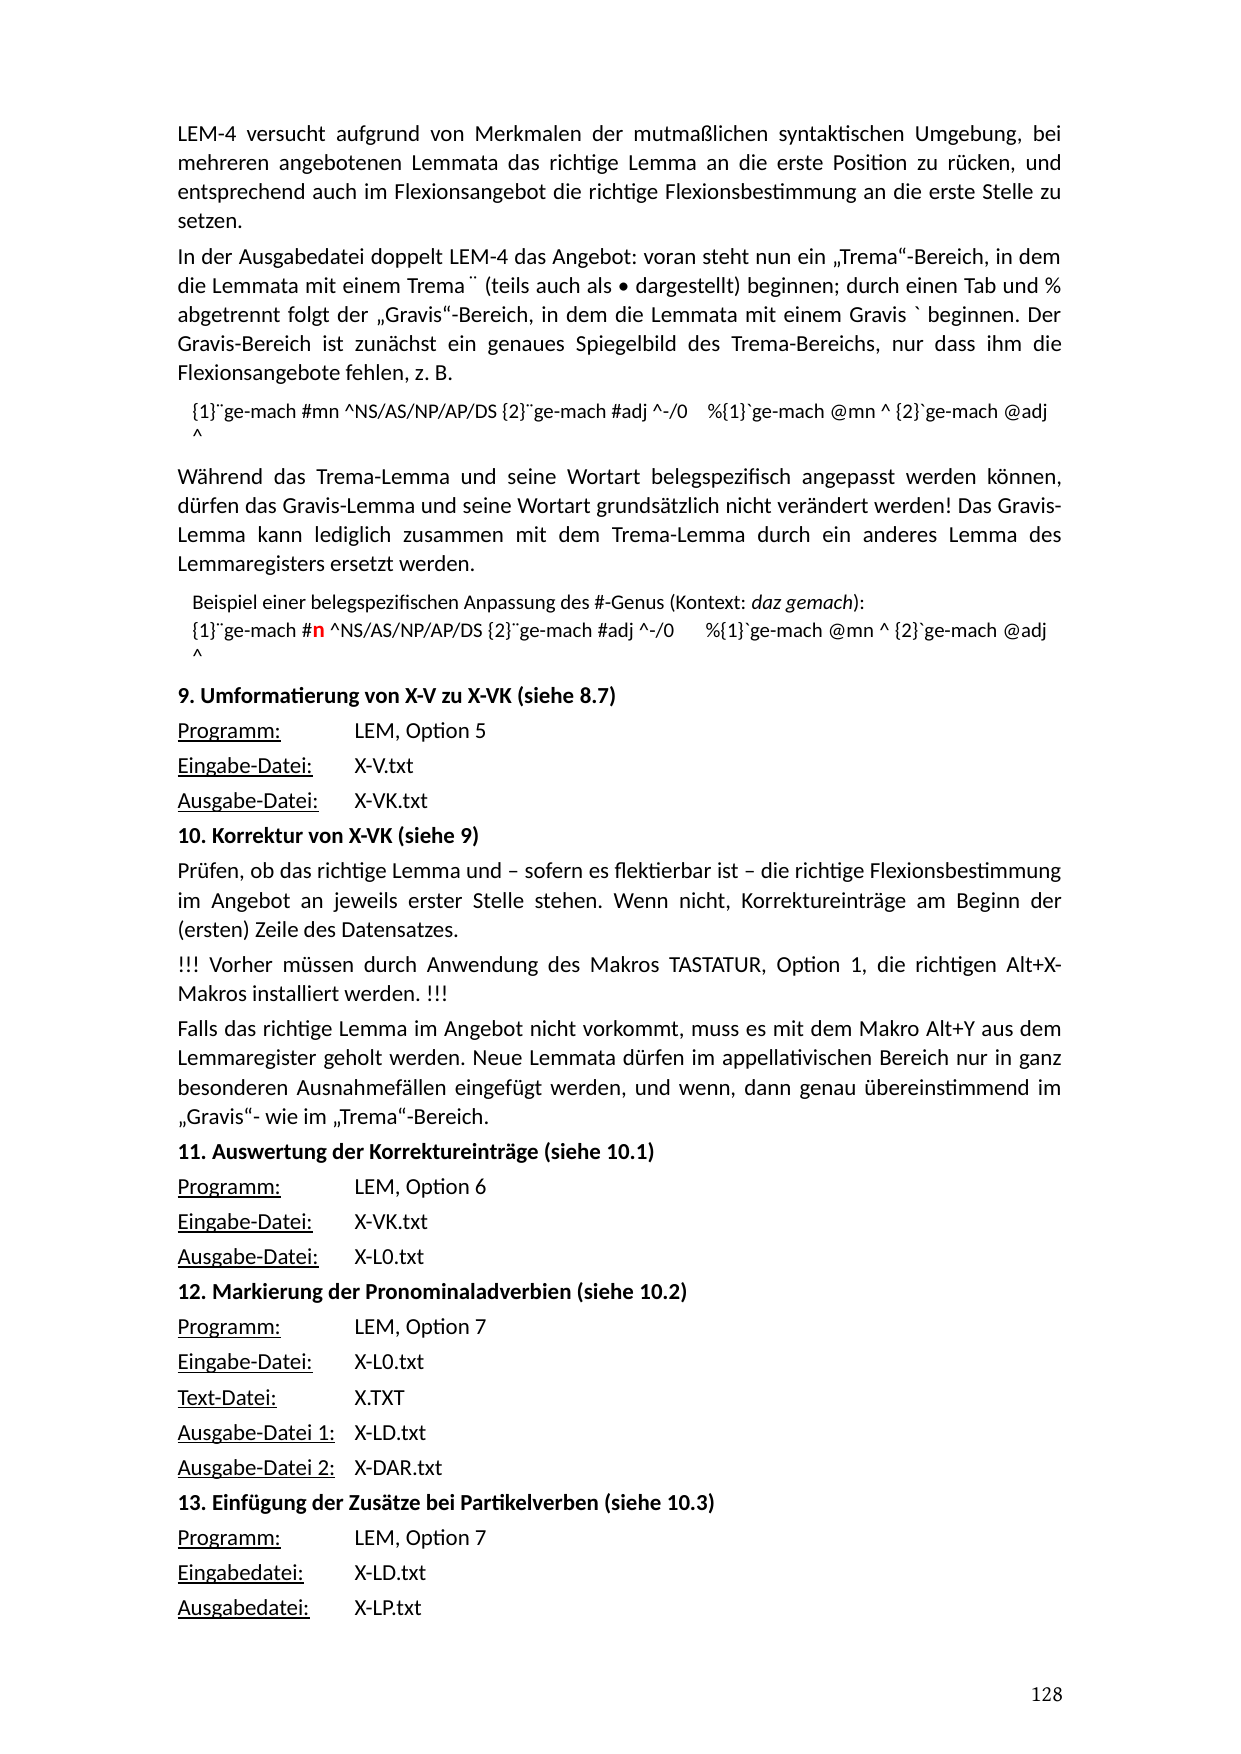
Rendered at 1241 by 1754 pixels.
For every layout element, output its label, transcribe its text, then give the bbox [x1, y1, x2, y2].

text Falls das richtige Lemma im Angebot nicht vorkommt, muss es mit dem Makro Alt+Y aus dem Lemmaregister geholt werden. Neue Lemmata dürfen im appellativischen Bereich nur in ganz besonderen Ausnahmefällen eingefügt werden, und wenn, dann genau übereinstimmend im „Gravis“- wie im „Trema“-Bereich. [177, 1013, 1063, 1130]
list Programm: LEM, Option 5 [177, 715, 1063, 744]
text 12. Markierung der Pronominaladverbien (siehe 10.2) [177, 1276, 1063, 1305]
text 9. Umformatierung von X-V zu X-VK (siehe 8.7) [177, 680, 1063, 709]
text 11. Auswertung der Korrektureinträge (siehe 10.1) [177, 1136, 1063, 1165]
list Eingabedatei: X-LD.txt [177, 1557, 1063, 1586]
list Ausgabedatei: X-LP.txt [177, 1592, 1063, 1621]
text {1}¨ge-mach #mn ^NS/AS/NP/AP/DS {2}¨ge-mach #adj ^-/0 %{1}`ge-mach @mn ^ {2}`ge-mach @adj ^ [192, 398, 1048, 449]
list Eingabe-Datei: X-V.txt [177, 750, 1063, 779]
list Eingabe-Datei: X-VK.txt [177, 1206, 1063, 1235]
list Programm: LEM, Option 6 [177, 1171, 1063, 1200]
text Beispiel einer belegspezifischen Anpassung des #-Genus (Kontext: daz gemach): [192, 589, 1048, 615]
text 13. Einfügung der Zusätze bei Partikelverben (siehe 10.3) [177, 1487, 1063, 1516]
text Während das Trema-Lemma und seine Wortart belegspezifisch angepasst werden können, dürfen das Gravis-Lemma und seine Wortart grundsätzlich nicht verändert werden! Das Gravis-Lemma kann lediglich zusammen mit dem Trema-Lemma durch ein anderes Lemma des Lemmaregisters ersetzt werden. [177, 461, 1063, 578]
list Ausgabe-Datei: X-L0.txt [177, 1241, 1063, 1270]
text In der Ausgabedatei doppelt LEM-4 das Angebot: voran steht nun ein „Trema“-Bereich, in dem die Lemmata mit einem Trema ̈ (teils auch als • dargestellt) beginnen; durch einen Tab und % abgetrennt folgt der „Gravis“-Bereich, in dem die Lemmata mit einem Gravis ` beginnen. Der Gravis-Bereich ist zunächst ein genaues Spiegelbild des Trema-Bereichs, nur dass ihm die Flexionsangebote fehlen, z. B. [177, 241, 1063, 387]
text LEM-4 versucht aufgrund von Merkmalen der mutmaßlichen syntaktischen Umgebung, bei mehreren angebotenen Lemmata das richtige Lemma an die erste Position zu rücken, und entsprechend auch im Flexionsangebot die richtige Flexionsbestimmung an die erste Stelle zu setzen. [177, 118, 1063, 235]
list Text-Datei: X.TXT [177, 1382, 1063, 1411]
text Prüfen, ob das richtige Lemma und – sofern es flektierbar ist – die richtige Flexionsbestimmung im Angebot an jeweils erster Stelle stehen. Wenn nicht, Korrektureinträge am Beginn der (ersten) Zeile des Datensatzes. [177, 856, 1063, 943]
list Programm: LEM, Option 7 [177, 1522, 1063, 1551]
list Eingabe-Datei: X-L0.txt [177, 1346, 1063, 1376]
list Ausgabe-Datei 1: X-LD.txt [177, 1417, 1063, 1446]
text !!! Vorher müssen durch Anwendung des Makros TASTATUR, Option 1, die richtigen Alt+X-Makros installiert werden. !!! [177, 949, 1063, 1007]
text 10. Korrektur von X-VK (siehe 9) [177, 820, 1063, 849]
list Ausgabe-Datei: X-VK.txt [177, 785, 1063, 814]
list Ausgabe-Datei 2: X-DAR.txt [177, 1452, 1063, 1481]
text {1}¨ge-mach #n ^NS/AS/NP/AP/DS {2}¨ge-mach #adj ^-/0 %{1}`ge-mach @mn ^ {2}`ge-mach @adj ^ [192, 615, 1048, 668]
list Programm: LEM, Option 7 [177, 1311, 1063, 1341]
